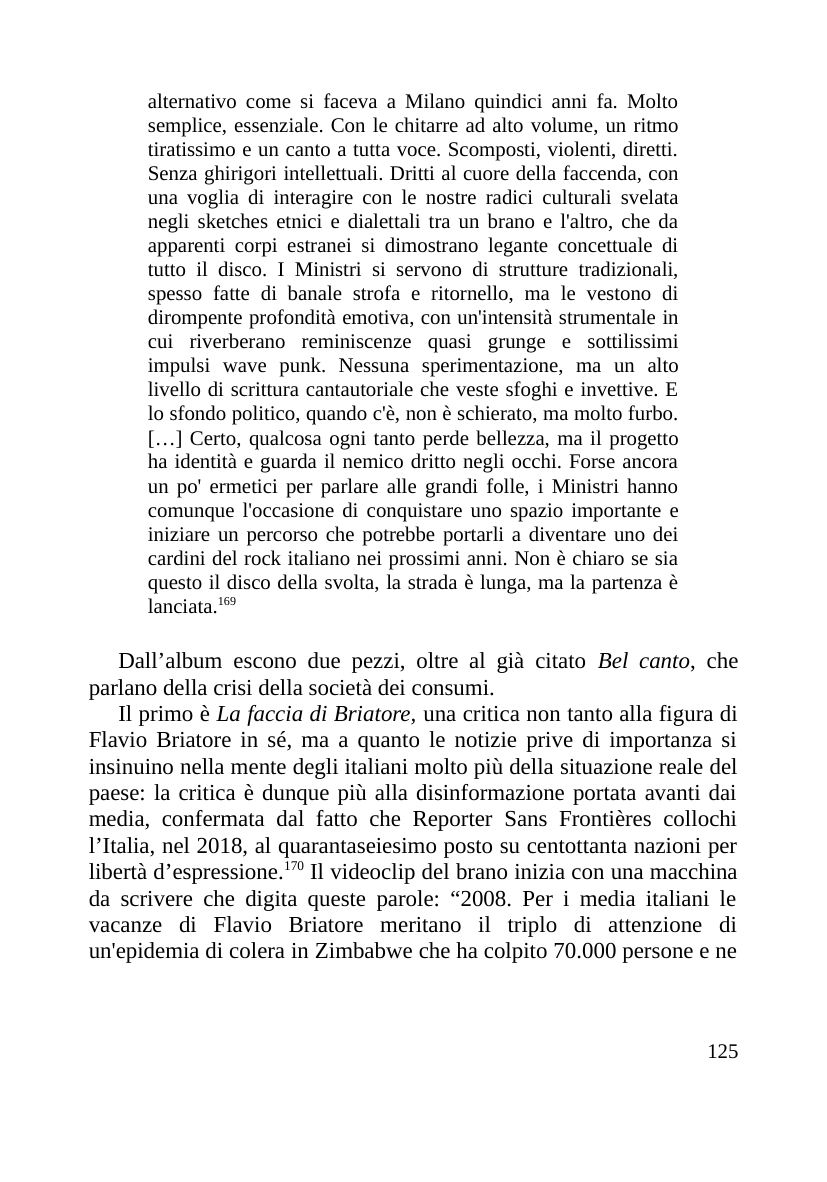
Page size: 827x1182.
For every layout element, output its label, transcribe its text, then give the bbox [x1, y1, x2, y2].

text Dall’album escono due pezzi, oltre al già citato Bel canto, che parlano della crisi della società dei consumi. [88, 647, 738, 700]
text alternativo come si faceva a Milano quindici anni fa. Molto semplice, essenziale. Con le chitarre ad alto volume, un ritmo tiratissimo e un canto a tutta voce. Scomposti, violenti, diretti. Senza ghirigori intellettuali. Dritti al cuore della faccenda, con una voglia di interagire con le nostre radici culturali svelata negli sketches etnici e dialettali tra un brano e l'altro, che da apparenti corpi estranei si dimostrano legante concettuale di tutto il disco. I Ministri si servono di strutture tradizionali, spesso fatte di banale strofa e ritornello, ma le vestono di dirompente profondità emotiva, con un'intensità strumentale in cui riverberano reminiscenze quasi grunge e sottilissimi impulsi wave punk. Nessuna sperimentazione, ma un alto livello di scrittura cantautoriale che veste sfoghi e invettive. E lo sfondo politico, quando c'è, non è schierato, ma molto furbo. […] Certo, qualcosa ogni tanto perde bellezza, ma il progetto ha identità e guarda il nemico dritto negli occhi. Forse ancora un po' ermetici per parlare alle grandi folle, i Ministri hanno comunque l'occasione di conquistare uno spazio importante e iniziare un percorso che potrebbe portarli a diventare uno dei cardini del rock italiano nei prossimi anni. Non è chiaro se sia questo il disco della svolta, la strada è lunga, ma la partenza è lanciata. [148, 88, 679, 618]
text Il primo è La faccia di Briatore, una critica non tanto alla figura di Flavio Briatore in sé, ma a quanto le notizie prive di importanza si insinuino nella mente degli italiani molto più della situazione reale del paese: la critica è dunque più alla disinformazione portata avanti dai media, confermata dal fatto che Reporter Sans Frontières collochi l’Italia, nel 2018, al quarantaseiesimo posto su centottanta nazioni per libertà d’espressione. Il videoclip del brano inizia con una macchina da scrivere che digita queste parole: “2008. Per i media italiani le vacanze di Flavio Briatore meritano il triplo di attenzione di un'epidemia di colera in Zimbabwe che ha colpito 70.000 persone e ne [88, 700, 738, 964]
